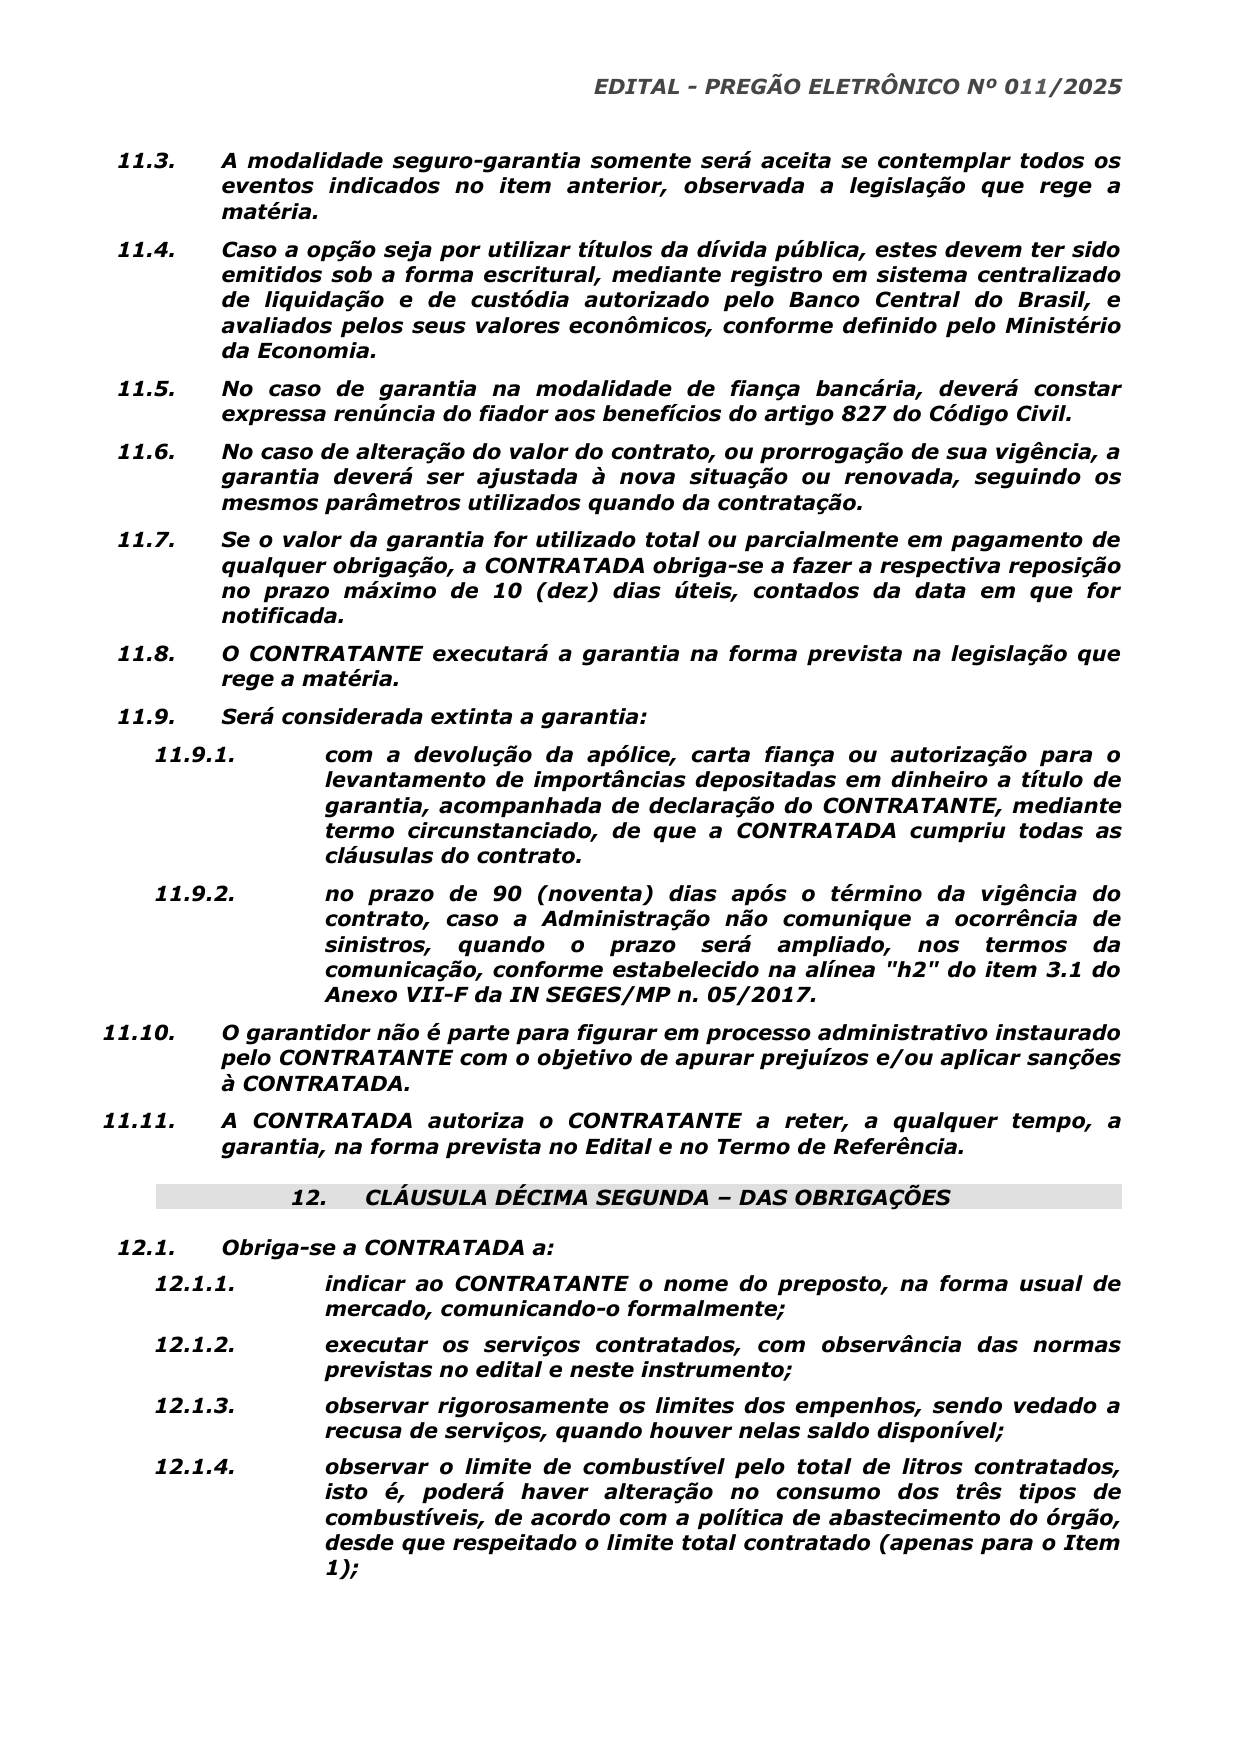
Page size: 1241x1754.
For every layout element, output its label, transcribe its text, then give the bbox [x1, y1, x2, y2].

list observar rigorosamente os limites dos empenhos, sendo vedado a recusa de serviços, quando houver nelas saldo disponível; [236, 1392, 1122, 1443]
list O CONTRATANTE executará a garantia na forma prevista na legislação que rege a matéria. [176, 641, 1122, 691]
list no prazo de 90 (noventa) dias após o término da vigência do contrato, caso a Administração não comunique a ocorrência de sinistros, quando o prazo será ampliado, nos termos da comunicação, conforme estabelecido na alínea "h2" do item 3.1 do Anexo VII-F da IN SEGES/MP n. 05/2017. [236, 881, 1122, 1007]
list No caso de alteração do valor do contrato, ou prorrogação de sua vigência, a garantia deverá ser ajustada à nova situação ou renovada, seguindo os mesmos parâmetros utilizados quando da contratação. [176, 438, 1122, 514]
list observar o limite de combustível pelo total de litros contratados, isto é, poderá haver alteração no consumo dos três tipos de combustíveis, de acordo com a política de abastecimento do órgão, desde que respeitado o limite total contratado (apenas para o Item 1); [236, 1453, 1122, 1580]
list executar os serviços contratados, com observância das normas previstas no edital e neste instrumento; [236, 1331, 1122, 1382]
list A CONTRATADA autoriza o CONTRATANTE a reter, a qualquer tempo, a garantia, na forma prevista no Edital e no Termo de Referência. [176, 1108, 1122, 1159]
list indicar ao CONTRATANTE o nome do preposto, na forma usual de mercado, comunicando-o formalmente; [236, 1270, 1122, 1321]
list O garantidor não é parte para figurar em processo administrativo instaurado pelo CONTRATANTE com o objetivo de apurar prejuízos e/ou aplicar sanções à CONTRATADA. [176, 1019, 1122, 1096]
list CLÁUSULA DÉCIMA SEGUNDA – DAS OBRIGAÇÕES [156, 1184, 1122, 1209]
list No caso de garantia na modalidade de fiança bancária, deverá constar expressa renúncia do fiador aos benefícios do artigo 827 do Código Civil. [176, 375, 1122, 426]
list A modalidade seguro-garantia somente será aceita se contemplar todos os eventos indicados no item anterior, observada a legislação que rege a matéria. [176, 148, 1122, 224]
list Se o valor da garantia for utilizado total ou parcialmente em pagamento de qualquer obrigação, a CONTRATADA obriga-se a fazer a respectiva reposição no prazo máximo de 10 (dez) dias úteis, contados da data em que for notificada. [176, 527, 1122, 628]
list Obriga-se a CONTRATADA a: [176, 1234, 1122, 1260]
list Será considerada extinta a garantia: [176, 704, 1122, 729]
list com a devolução da apólice, carta fiança ou autorização para o levantamento de importâncias depositadas em dinheiro a título de garantia, acompanhada de declaração do CONTRATANTE, mediante termo circunstanciado, de que a CONTRATADA cumpriu todas as cláusulas do contrato. [236, 741, 1122, 868]
list Caso a opção seja por utilizar títulos da dívida pública, estes devem ter sido emitidos sob a forma escritural, mediante registro em sistema centralizado de liquidação e de custódia autorizado pelo Banco Central do Brasil, e avaliados pelos seus valores econômicos, conforme definido pelo Ministério da Economia. [176, 236, 1122, 363]
